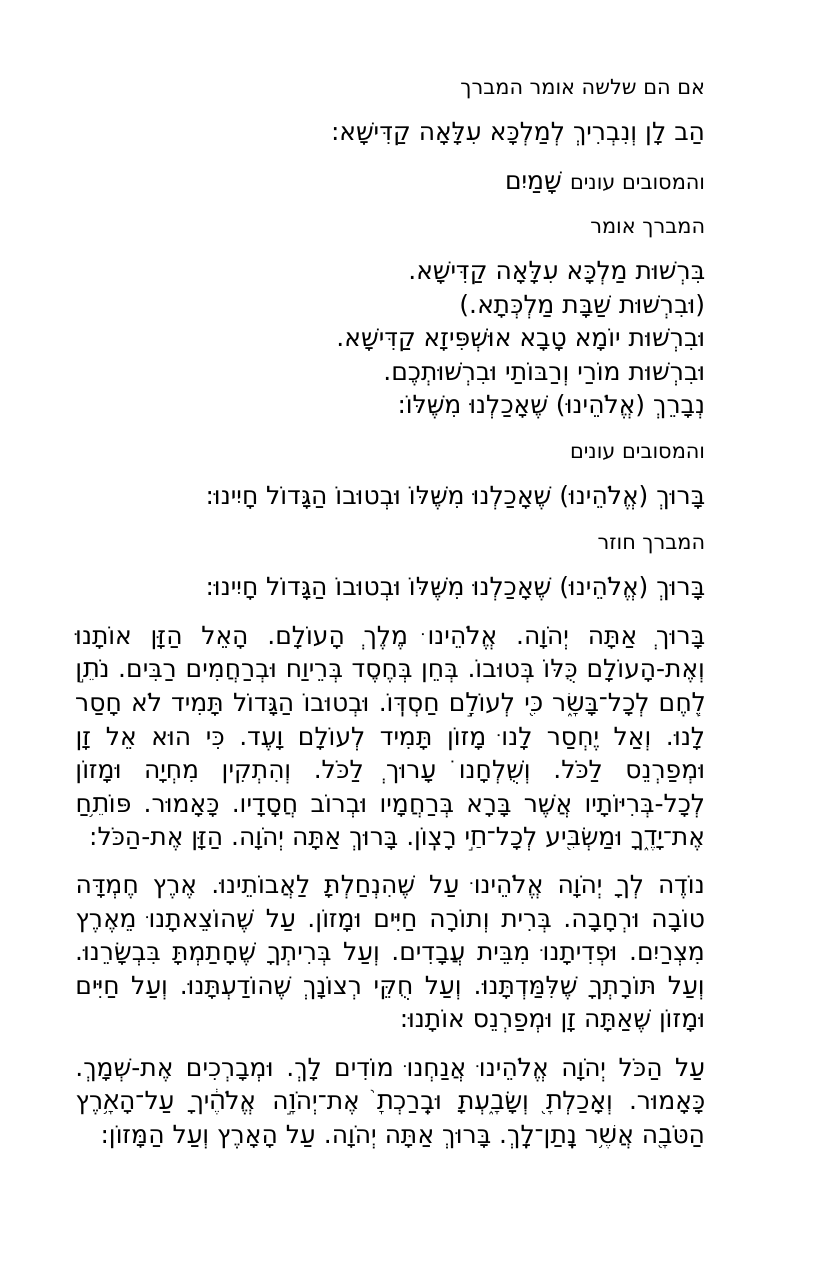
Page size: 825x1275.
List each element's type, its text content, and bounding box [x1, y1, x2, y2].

text וּבִרְשׁוּת מוֹרַי וְרַבּוֹתַי וּבִרְשׁוּתְכֶם. [75, 357, 705, 386]
text המברך חוזר [75, 530, 705, 554]
text (וּבִרְשׁוּת שַׁבָּת מַלְכְּתָא.) [75, 290, 705, 319]
text בָּרוּךְ אַתָּה יְהֹוָה. אֱלֹהֵינוּ מֶלֶךְ הָעוֹלָם. הָאֵל הַזָּן אוֹתָנוּ וְאֶת-הָעוֹלָם כֻּלּוֹ בְּטוּבוֹ. בְּחֵן בְּחֶסֶד בְּרֵיוַח וּבְרַחֲמִים רַבִּים. נֹתֵ֣ן לֶ֭חֶם לְכָל־בָּשָׂ֑ר כִּ֖י לְעוֹלָ֣ם חַסְדּֽוֹ. וּבְטוּבוֹ הַגָּדוֹל תָּמִיד לֹא חָסַר לָנוּ. וְאַל יֶחְסַר לָנוּ מָזוֹן תָּמִיד לְעוֹלָם וָעֶד. כִּי הוּא אֵל זָן וּמְפַרְנֵס לַכֹּל. וְשֻׁלְחָנוֹ עָרוּךְ לַכֹּל. וְהִתְקִין מִחְיָה וּמָזוֹן לְכָל-בְּרִיּוֹתָיו אֲשֶׁר בָּרָא בְּרַחֲמָיו וּבְרוֹב חֲסָדָיו. כָּאָמוּר. פּוֹתֵ֥חַ אֶת־יָדֶ֑ךָ וּמַשְׂבִּ֖יע לְכָל־חַ֣י רָצֽוֹן. בָּרוּךְ אַתָּה יְהֹוָה. הַזָּן אֶת-הַכֹּל: [75, 621, 705, 851]
text הַב לָן וְנִבְרִיךְ לְמַלְכָּא עִלָּאָה קַדִּישָׁא: [75, 117, 705, 147]
text אם הם שלשה אומר המברך [75, 75, 705, 99]
text וּבִרְשׁוּת יוֹמָא טָבָא אוּשְׁפִּיזָא קַדִּישָׁא. [75, 323, 705, 353]
text נוֹדֶה לְךָ יְהֹוָה אֱלֹהֵינוּ עַל שֶׁהִנְחַלְתָּ לַאֲבוֹתֵינוּ. אֶרֶץ חֶמְדָּה טוֹבָה וּרְחָבָה. בְּרִית וְתוֹרָה חַיִּים וּמָזוֹן. עַל שֶׁהוֹצֵאתָנוּ מֵאֶרֶץ מִצְרַיִם. וּפְדִיתָנוּ מִבֵּית עֲבָדִים. וְעַל בְּרִיתְךָ שֶׁחָתַמְתָּ בִּבְשָׂרֵנוּ. וְעַל תּוֹרָתְךָ שֶׁלִּמַּדְתָּנוּ. וְעַל חֻקֵּי רְצוֹנָךְ שֶׁהוֹדַעְתָּנוּ. וְעַל חַיִּים וּמָזוֹן שֶׁאַתָּה זָן וּמְפַרְנֵס אוֹתָנוּ: [75, 870, 705, 1034]
text והמסובים עונים [75, 439, 705, 463]
text בָּרוּךְ (אֱלֹהֵינוּ) שֶׁאָכַלְנוּ מִשֶּׁלּוֹ וּבְטוּבוֹ הַגָּדוֹל חָיִינוּ: [75, 572, 705, 602]
text בִּרְשׁוּת מַלְכָּא עִלָּאָה קַדִּישָׁא. [75, 256, 705, 286]
text המברך אומר [75, 214, 705, 238]
text והמסובים עונים שָׁמַיִם [75, 166, 705, 195]
text נְבָרֵךְ (אֱלֹהֵינוּ) שֶׁאָכַלְנוּ מִשֶּׁלּוֹ: [75, 391, 705, 420]
text בָּרוּךְ (אֱלֹהֵינוּ) שֶׁאָכַלְנוּ מִשֶּׁלּוֹ וּבְטוּבוֹ הַגָּדוֹל חָיִינוּ: [75, 482, 705, 511]
text עַל הַכֹּל יְהֹוָה אֱלֹהֵינוּ אֲנַחְנוּ מוֹדִים לָךְ. וּמְבָרְכִים אֶת-שְׁמָךְ. כָּאָמוּר. וְאָכַלְתָּ֖ וְשָׂבָ֑עְתָּ וּבֵֽרַכְתָּ֙ אֶת־יְהֹוָ֣ה אֱלֹהֶ֔יךָ עַל־הָאָ֥רֶץ הַטֹּבָ֖ה אֲשֶׁ֥ר נָֽתַן־לָֽךְ. בָּרוּךְ אַתָּה יְהֹוָה. עַל הָאָרֶץ וְעַל הַמָּזוֹן: [75, 1053, 705, 1149]
